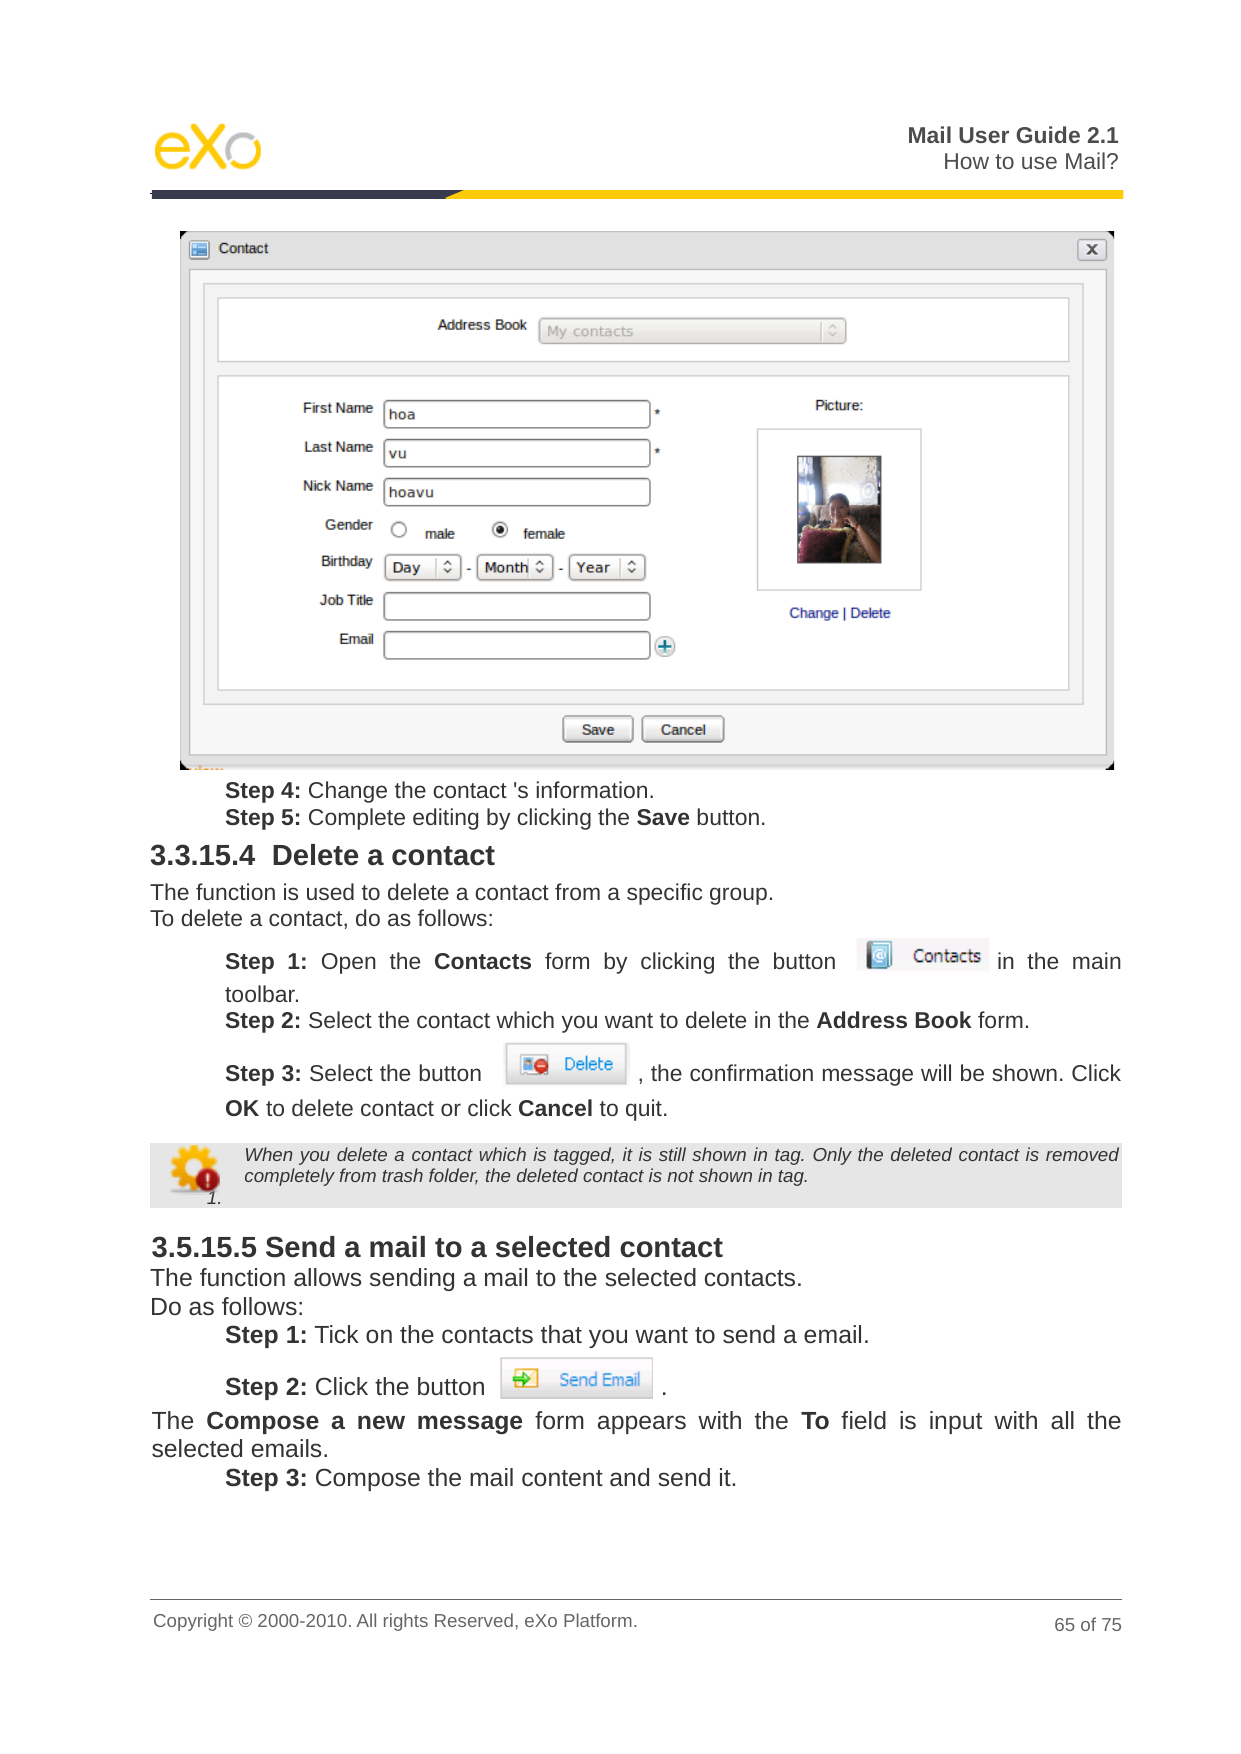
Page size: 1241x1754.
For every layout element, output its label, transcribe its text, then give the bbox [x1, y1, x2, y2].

picture [151, 190, 1124, 199]
list Step 1: Tick on the contacts that you want to send a email. [187, 1320, 1122, 1349]
picture [856, 938, 990, 974]
list Step 5: Complete editing by clicking the Save button. [187, 804, 1122, 830]
subtitle Delete a contact [150, 838, 1122, 871]
text The function is used to delete a contact from a specific group. [150, 879, 1122, 905]
list Step 3: Compose the mail content and send it. [187, 1463, 1122, 1492]
text The function allows sending a mail to the selected contacts. [150, 1263, 1122, 1292]
table_header [150, 1143, 243, 1208]
list 3.5.15.5 Send a mail to a selected contact [49, 1229, 1122, 1263]
table_header When you delete a contact which is tagged, it is still shown in tag. Only the deleted contact is removed completely from trash folder, the deleted contact is not shown in tag. [243, 1143, 1122, 1208]
picture [180, 231, 1115, 770]
picture [500, 1356, 653, 1399]
list The Compose a new message form appears with the To field is input with all the selected emails. [114, 1406, 1122, 1463]
text To delete a contact, do as follows: [150, 905, 1122, 931]
list Step 3: Select the button , the confirmation message will be shown. Click OK to delete contact or click Cancel to quit. [187, 1033, 1122, 1122]
picture [155, 123, 262, 170]
list Step 2: Select the contact which you want to delete in the Address Book form. [187, 1007, 1122, 1033]
list Step 2: Click the button . [187, 1349, 1122, 1406]
list Step 4: Change the contact 's information. [187, 223, 1122, 804]
picture [169, 1145, 220, 1195]
picture [503, 1041, 630, 1088]
text Do as follows: [150, 1292, 1122, 1320]
list Step 1: Open the Contacts form by clicking the button in the main toolbar. [187, 931, 1122, 1007]
